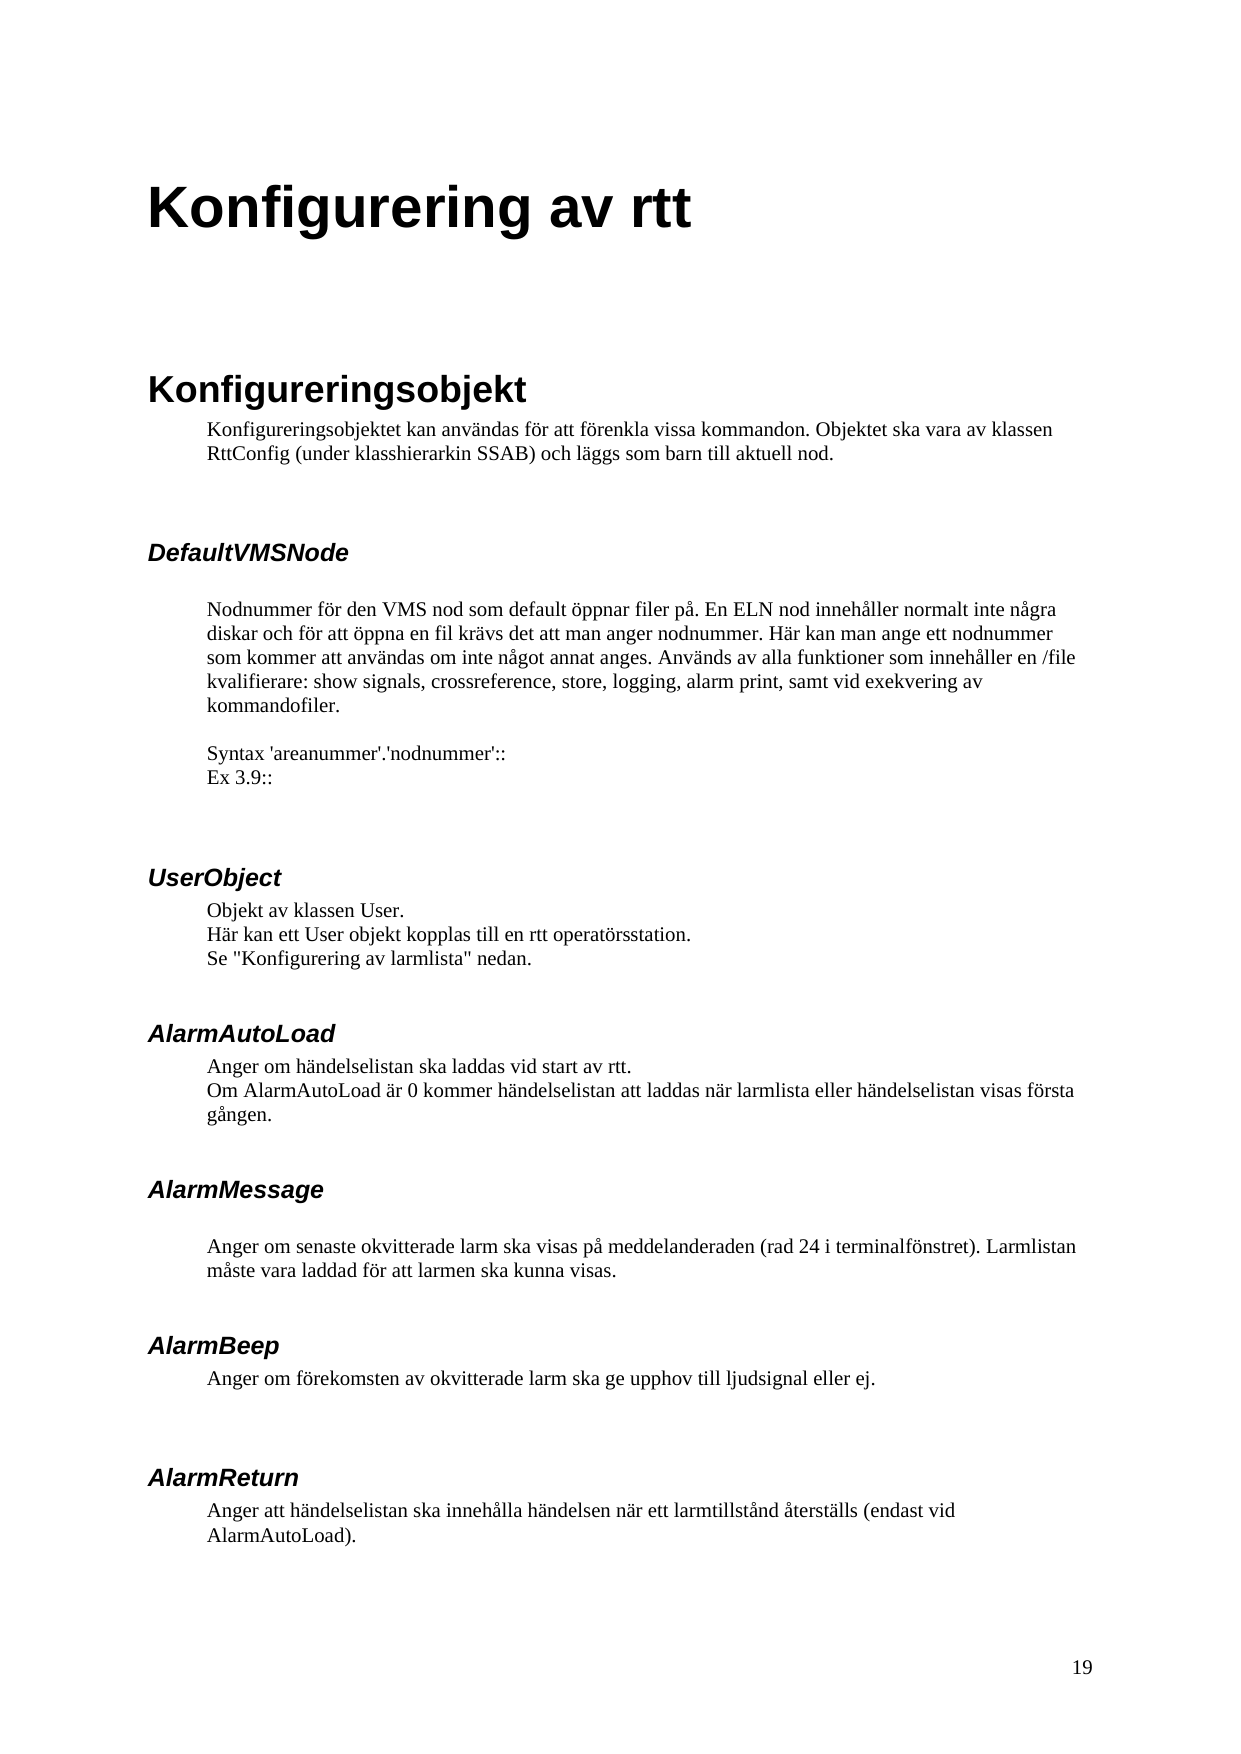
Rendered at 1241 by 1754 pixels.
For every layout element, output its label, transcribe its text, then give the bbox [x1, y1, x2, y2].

subtitle UserObject [148, 862, 1093, 891]
subtitle AlarmAutoLoad [148, 1019, 1093, 1047]
subtitle Konfigurering av rtt [148, 173, 1093, 240]
text Anger att händelselistan ska innehålla händelsen när ett larmtillstånd återställs (endast vid AlarmAutoLoad). [207, 1498, 1093, 1547]
text Syntax 'areanummer'.'nodnummer':: [207, 741, 1093, 765]
text Om AlarmAutoLoad är 0 kommer händelselistan att laddas när larmlista eller händelselistan visas första gången. [207, 1078, 1093, 1126]
subtitle AlarmBeep [148, 1331, 1093, 1360]
text Konfigureringsobjektet kan användas för att förenkla vissa kommandon. Objektet ska vara av klassen RttConfig (under klasshierarkin SSAB) och läggs som barn till aktuell nod. [207, 417, 1093, 465]
subtitle DefaultVMSNode [148, 538, 1093, 567]
subtitle AlarmReturn [148, 1463, 1093, 1492]
text Anger om senaste okvitterade larm ska visas på meddelanderaden (rad 24 i terminalfönstret). Larmlistan [207, 1234, 1093, 1258]
text Objekt av klassen User. [207, 897, 1093, 922]
text Anger om förekomsten av okvitterade larm ska ge upphov till ljudsignal eller ej. [207, 1366, 1093, 1390]
subtitle Konfigureringsobjekt [148, 367, 1093, 410]
text Anger om händelselistan ska laddas vid start av rtt. [207, 1054, 1093, 1078]
text Se "Konfigurering av larmlista" nedan. [207, 946, 1093, 970]
text Ex 3.9:: [207, 765, 1093, 789]
text Här kan ett User objekt kopplas till en rtt operatörsstation. [207, 922, 1093, 946]
text måste vara laddad för att larmen ska kunna visas. [207, 1258, 1093, 1282]
subtitle AlarmMessage [148, 1175, 1093, 1204]
text Nodnummer för den VMS nod som default öppnar filer på. En ELN nod innehåller normalt inte några diskar och för att öppna en fil krävs det att man anger nodnummer. Här kan man ange ett nodnummer som kommer att användas om inte något annat anges. Används av alla funktioner som innehåller en /file kvalifierare: show signals, crossreference, store, logging, alarm print, samt vid exekvering av kommandofiler. [207, 597, 1093, 717]
